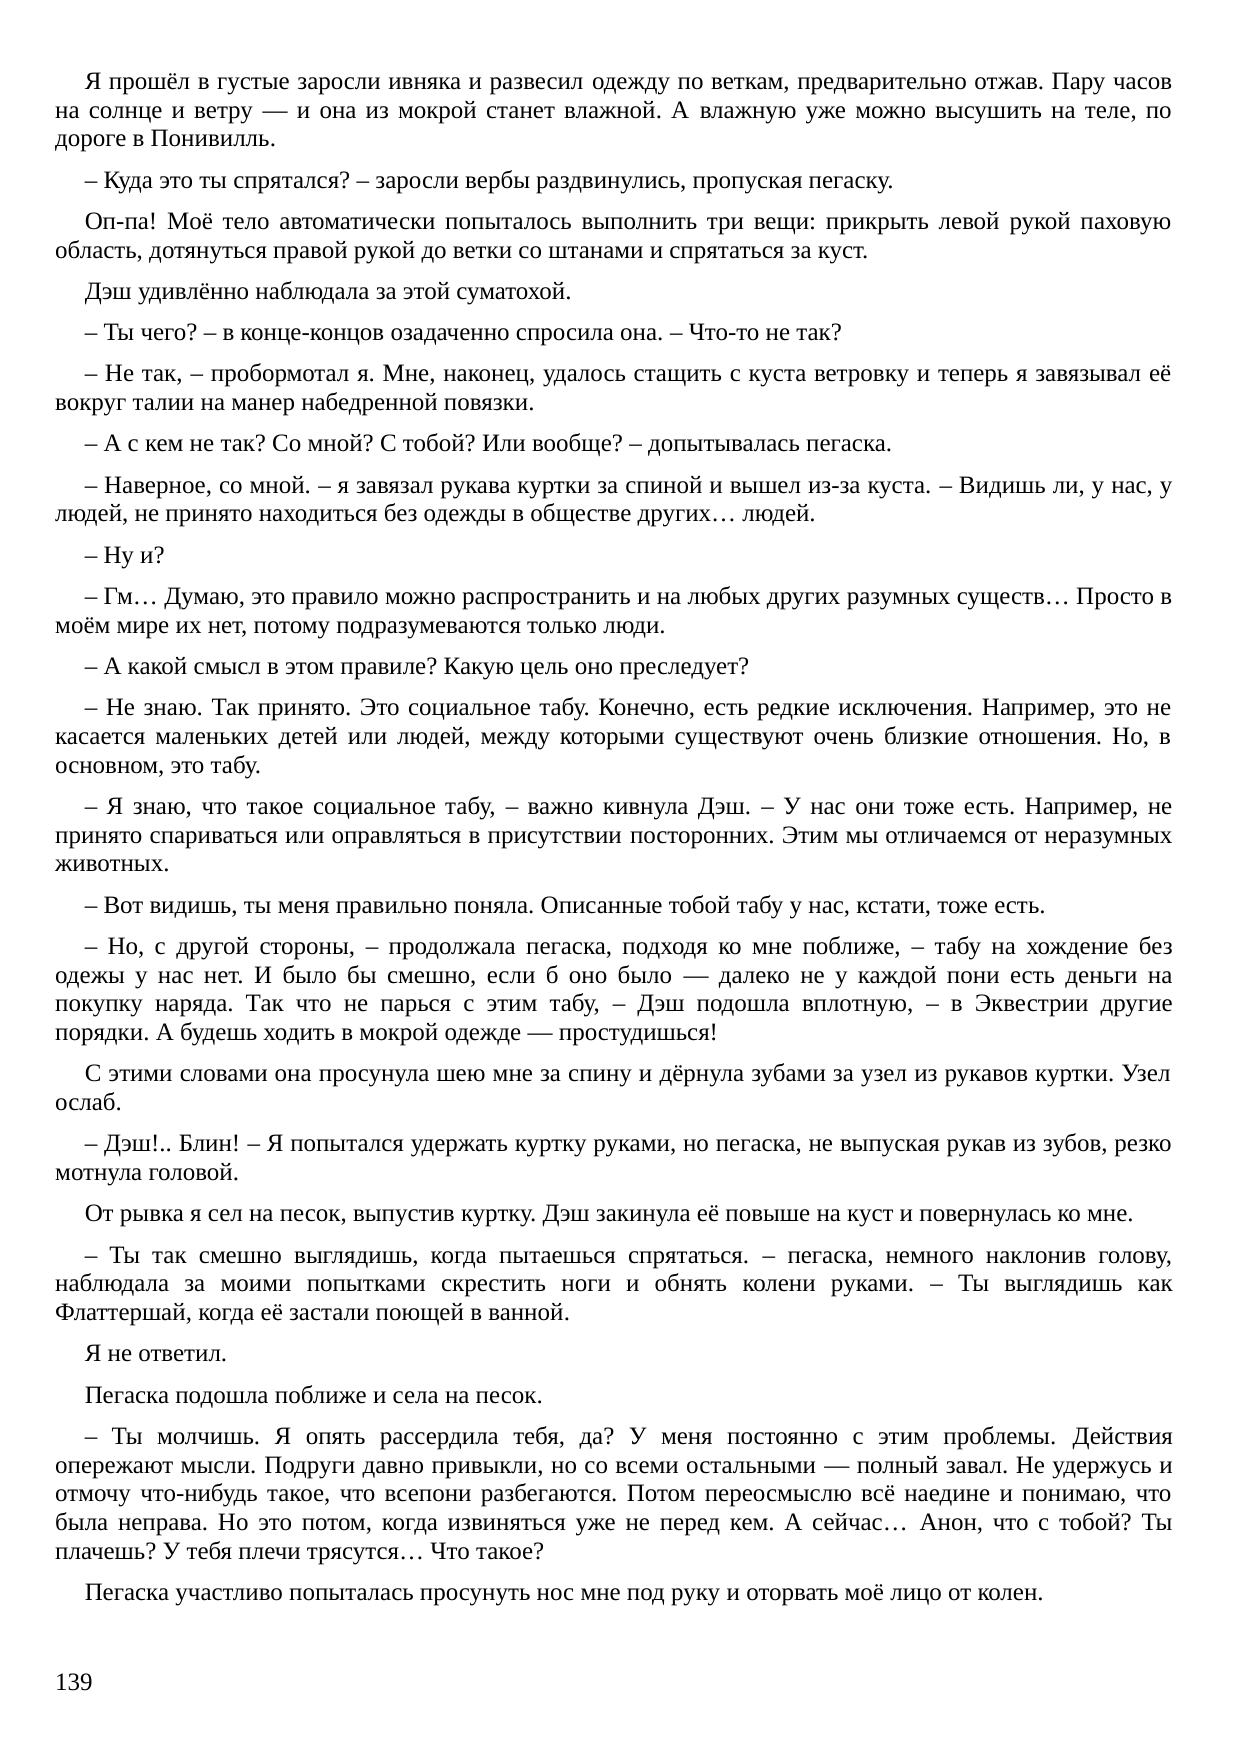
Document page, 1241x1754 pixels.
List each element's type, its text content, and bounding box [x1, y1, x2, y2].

text – Но, с другой стороны, – продолжала пегаска, подходя ко мне поближе, – табу на хождение без одежы у нас нет. И было бы смешно, если б оно было — далеко не у каждой пони есть деньги на покупку наряда. Так что не парься с этим табу, – Дэш подошла вплотную, – в Эквестрии другие порядки. А будешь ходить в мокрой одежде — простудишься! [55, 931, 1173, 1046]
text Пегаска подошла поближе и села на песок. [55, 1380, 1173, 1408]
text – Ты так смешно выглядишь, когда пытаешься спрятаться. – пегаска, немного наклонив голову, наблюдала за моими попытками скрестить ноги и обнять колени руками. – Ты выглядишь как Флаттершай, когда её застали поющей в ванной. [55, 1240, 1173, 1326]
text – Ты чего? – в конце-концов озадаченно спросила она. – Что-то не так? [55, 317, 1173, 346]
text Дэш удивлённо наблюдала за этой суматохой. [55, 276, 1173, 305]
text – Ну и? [55, 540, 1173, 568]
text – Наверное, со мной. – я завязал рукава куртки за спиной и вышел из-за куста. – Видишь ли, у нас, у людей, не принято находиться без одежды в обществе других… людей. [55, 470, 1173, 527]
text Я не ответил. [55, 1338, 1173, 1367]
text От рывка я сел на песок, выпустив куртку. Дэш закинула её повыше на куст и повернулась ко мне. [55, 1198, 1173, 1227]
text Пегаска участливо попыталась просунуть нос мне под руку и оторвать моё лицо от колен. [55, 1577, 1173, 1606]
text – Не так, – пробормотал я. Мне, наконец, удалось стащить с куста ветровку и теперь я завязывал её вокруг талии на манер набедренной повязки. [55, 358, 1173, 416]
text – А с кем не так? Со мной? С тобой? Или вообще? – допытывалась пегаска. [55, 428, 1173, 457]
text Я прошёл в густые заросли ивняка и развесил одежду по веткам, предварительно отжав. Пару часов на солнце и ветру — и она из мокрой станет влажной. А влажную уже можно высушить на теле, по дороге в Понивилль. [55, 66, 1173, 152]
text С этими словами она просунула шею мне за спину и дёрнула зубами за узел из рукавов куртки. Узел ослаб. [55, 1058, 1173, 1116]
text – Гм… Думаю, это правило можно распространить и на любых других разумных существ… Просто в моём мире их нет, потому подразумеваются только люди. [55, 581, 1173, 638]
text – Не знаю. Так принято. Это социальное табу. Конечно, есть редкие исключения. Например, это не касается маленьких детей или людей, между которыми существуют очень близкие отношения. Но, в основном, это табу. [55, 692, 1173, 778]
text – Вот видишь, ты меня правильно поняла. Описанные тобой табу у нас, кстати, тоже есть. [55, 890, 1173, 918]
text – Ты молчишь. Я опять рассердила тебя, да? У меня постоянно с этим проблемы. Действия опережают мысли. Подруги давно привыкли, но со всеми остальными — полный завал. Не удержусь и отмочу что-нибудь такое, что всепони разбегаются. Потом переосмыслю всё наедине и понимаю, что была неправа. Но это потом, когда извиняться уже не перед кем. А сейчас… Анон, что с тобой? Ты плачешь? У тебя плечи трясутся… Что такое? [55, 1421, 1173, 1565]
text – Я знаю, что такое социальное табу, – важно кивнула Дэш. – У нас они тоже есть. Например, не принято спариваться или оправляться в присутствии посторонних. Этим мы отличаемся от неразумных животных. [55, 791, 1173, 877]
text – А какой смысл в этом правиле? Какую цель оно преследует? [55, 651, 1173, 680]
text Оп-па! Моё тело автоматически попыталось выполнить три вещи: прикрыть левой рукой паховую область, дотянуться правой рукой до ветки со штанами и спрятаться за куст. [55, 206, 1173, 263]
text – Куда это ты спрятался? – заросли вербы раздвинулись, пропуская пегаску. [55, 165, 1173, 193]
text – Дэш!.. Блин! – Я попытался удержать куртку руками, но пегаска, не выпуская рукав из зубов, резко мотнула головой. [55, 1128, 1173, 1186]
